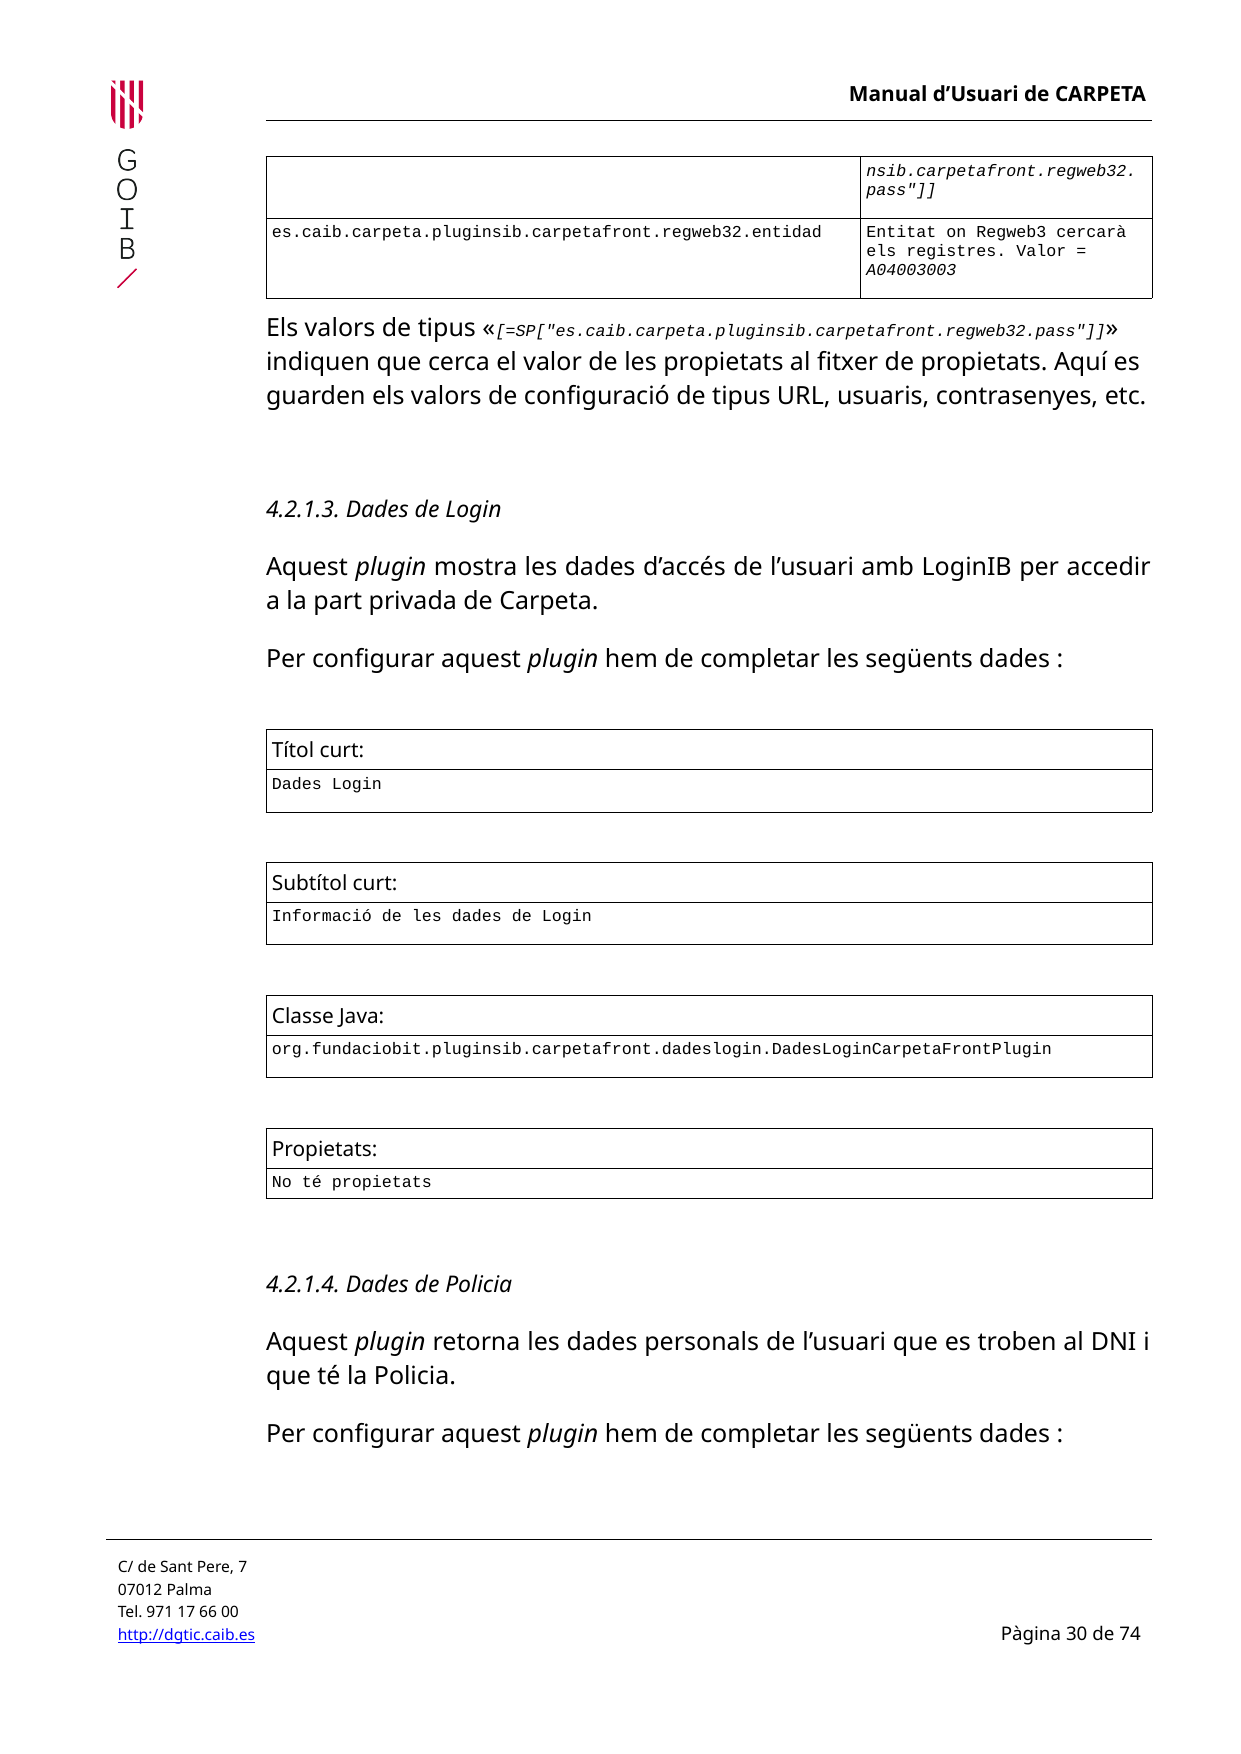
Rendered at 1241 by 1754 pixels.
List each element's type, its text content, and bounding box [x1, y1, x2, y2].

table_header Títol curt: [267, 730, 1152, 769]
table_header Propietats: [267, 1129, 1152, 1168]
table_cell es.caib.carpeta.pluginsib.carpetafront.regweb32.entidad [267, 219, 860, 297]
table_header Classe Java: [267, 996, 1152, 1035]
table_cell Dades Login [267, 770, 1152, 812]
table_cell org.fundaciobit.pluginsib.carpetafront.dadeslogin.DadesLoginCarpetaFrontPlugin [267, 1036, 1152, 1077]
table_cell [267, 157, 860, 217]
text Per configurar aquest plugin hem de completar les següents dades : [266, 641, 1152, 674]
picture [82, 57, 172, 319]
text Els valors de tipus «[=SP["es.caib.carpeta.pluginsib.carpetafront.regweb32.pass"]]» indiquen que cerca el valor de les propietats al fitxer de propietats. Aquí es guarden els valors de configuració de tipus URL, usuaris, contrasenyes, etc. [266, 309, 1152, 411]
text Per configurar aquest plugin hem de completar les següents dades : [266, 1416, 1152, 1450]
table_cell Informació de les dades de Login [267, 903, 1152, 944]
table_cell No té propietats [267, 1169, 1152, 1198]
table_cell Entitat on Regweb3 cercarà els registres. Valor = A04003003 [861, 219, 1152, 297]
text Aquest plugin mostra les dades d’accés de l’usuari amb LoginIB per accedir a la part privada de Carpeta. [266, 549, 1152, 617]
text Aquest plugin retorna les dades personals de l’usuari que es troben al DNI i que té la Policia. [266, 1324, 1152, 1392]
subtitle 4.2.1.3. Dades de Login [266, 493, 1152, 524]
subtitle 4.2.1.4. Dades de Policia [266, 1268, 1152, 1300]
table_header Subtítol curt: [267, 863, 1152, 902]
table_cell nsib.carpetafront.regweb32.pass"]] [861, 157, 1152, 217]
